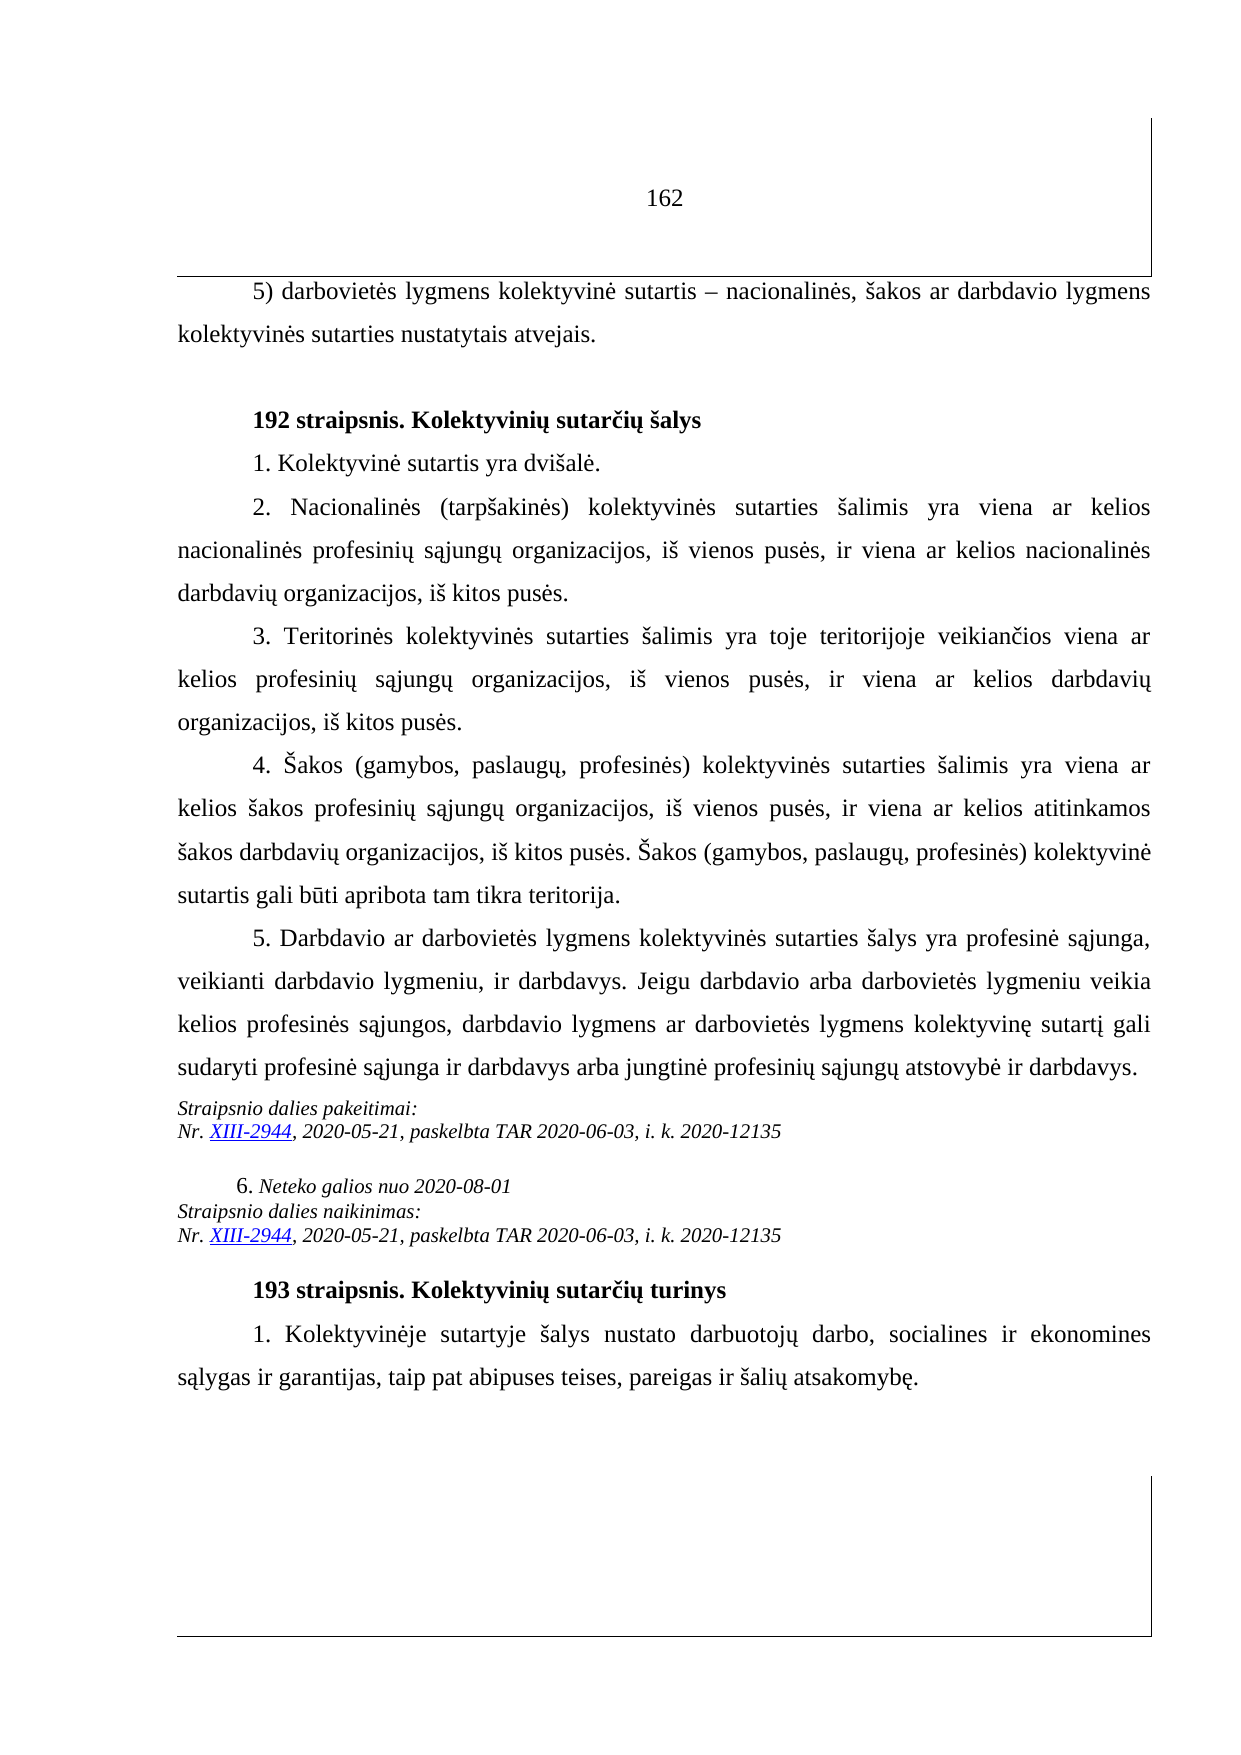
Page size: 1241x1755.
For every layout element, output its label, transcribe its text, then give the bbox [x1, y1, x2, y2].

text Nr. XIII-2944, 2020-05-21, paskelbta TAR 2020-06-03, i. k. 2020-12135 [177, 1223, 1152, 1247]
text 1. Kolektyvinė sutartis yra dvišalė. [177, 448, 1152, 477]
text Nr. XIII-2944, 2020-05-21, paskelbta TAR 2020-06-03, i. k. 2020-12135 [177, 1119, 1152, 1143]
text Straipsnio dalies naikinimas: [177, 1199, 1152, 1223]
text 2. Nacionalinės (tarpšakinės) kolektyvinės sutarties šalimis yra viena ar kelios nacionalinės profesinių sąjungų organizacijos, iš vienos pusės, ir viena ar kelios nacionalinės darbdavių organizacijos, iš kitos pusės. [177, 492, 1152, 607]
text 6. Neteko galios nuo 2020-08-01 [177, 1172, 1152, 1199]
text Straipsnio dalies pakeitimai: [177, 1095, 1152, 1119]
text 3. Teritorinės kolektyvinės sutarties šalimis yra toje teritorijoje veikiančios viena ar kelios profesinių sąjungų organizacijos, iš vienos pusės, ir viena ar kelios darbdavių organizacijos, iš kitos pusės. [177, 621, 1152, 736]
subtitle 193 straipsnis. Kolektyvinių sutarčių turinys [177, 1276, 1152, 1304]
text 1. Kolektyvinėje sutartyje šalys nustato darbuotojų darbo, socialines ir ekonomines sąlygas ir garantijas, taip pat abipuses teises, pareigas ir šalių atsakomybę. [177, 1319, 1152, 1391]
text 5. Darbdavio ar darbovietės lygmens kolektyvinės sutarties šalys yra profesinė sąjunga, veikianti darbdavio lygmeniu, ir darbdavys. Jeigu darbdavio arba darbovietės lygmeniu veikia kelios profesinės sąjungos, darbdavio lygmens ar darbovietės lygmens kolektyvinę sutartį gali sudaryti profesinė sąjunga ir darbdavys arba jungtinė profesinių sąjungų atstovybė ir darbdavys. [177, 923, 1152, 1081]
text 4. Šakos (gamybos, paslaugų, profesinės) kolektyvinės sutarties šalimis yra viena ar kelios šakos profesinių sąjungų organizacijos, iš vienos pusės, ir viena ar kelios atitinkamos šakos darbdavių organizacijos, iš kitos pusės. Šakos (gamybos, paslaugų, profesinės) kolektyvinė sutartis gali būti apribota tam tikra teritorija. [177, 750, 1152, 908]
subtitle 192 straipsnis. Kolektyvinių sutarčių šalys [177, 405, 1152, 434]
text 5) darbovietės lygmens kolektyvinė sutartis – nacionalinės, šakos ar darbdavio lygmens kolektyvinės sutarties nustatytais atvejais. [177, 276, 1152, 348]
